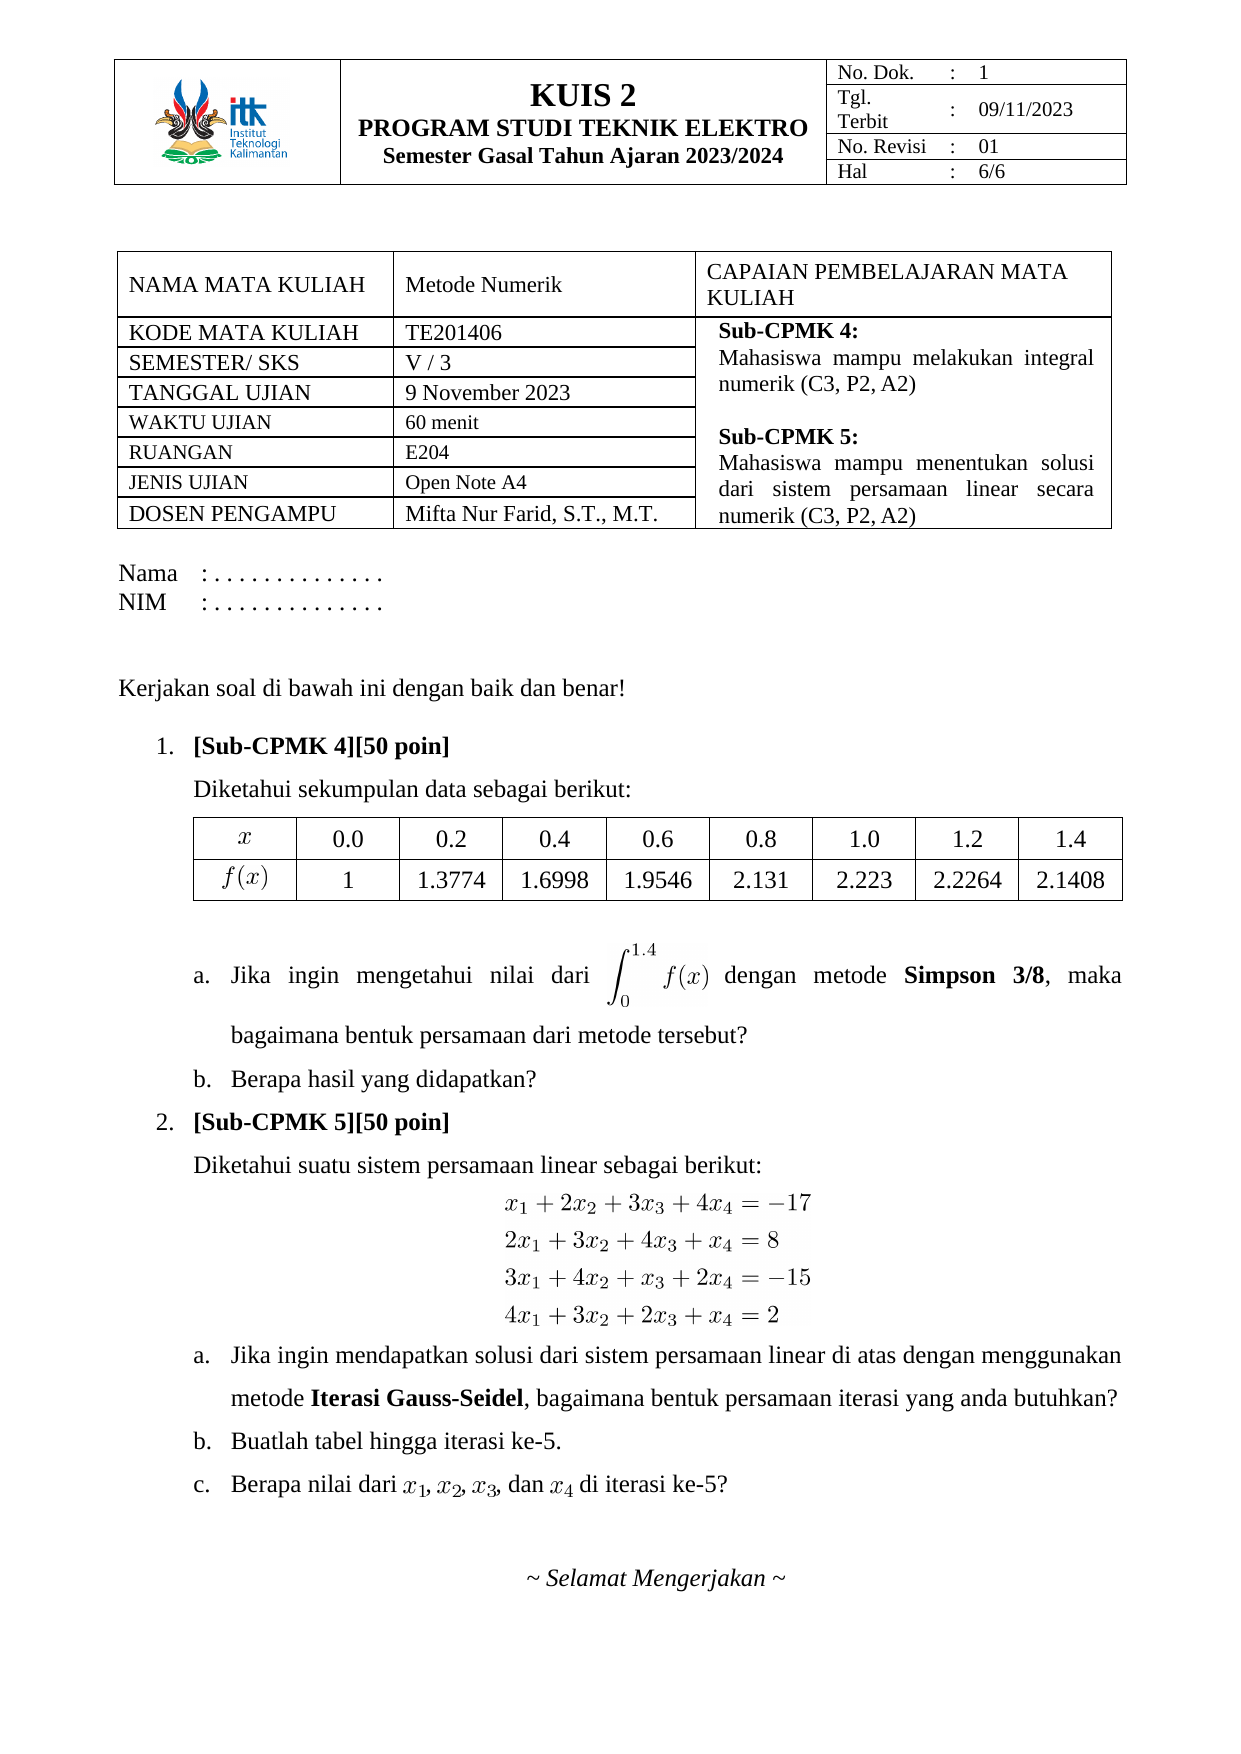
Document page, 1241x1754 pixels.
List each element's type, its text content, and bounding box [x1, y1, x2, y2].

table_cell 1.9546 [607, 860, 709, 900]
table_cell Open Note A4 [394, 468, 695, 496]
table_cell KODE MATA KULIAH [118, 318, 393, 346]
text NIM : . . . . . . . . . . . . . . [118, 587, 1122, 616]
picture [472, 1481, 496, 1497]
table_cell DOSEN PENGAMPU [118, 498, 393, 528]
picture [222, 865, 267, 890]
text Nama : . . . . . . . . . . . . . . [118, 558, 1122, 587]
picture [550, 1481, 573, 1497]
table_cell JENIS UJIAN [118, 468, 393, 496]
text Kerjakan soal di bawah ini dengan baik dan benar! [118, 673, 1122, 702]
table_cell WAKTU UJIAN [118, 408, 393, 436]
picture [607, 943, 708, 1007]
table_cell 1 [297, 860, 399, 900]
table_cell 9 November 2023 [394, 378, 695, 406]
list Diketahui sekumpulan data sebagai berikut: [156, 774, 1122, 803]
table_header 0.0 [297, 818, 399, 858]
table_cell V / 3 [394, 348, 695, 376]
table_header 1.2 [916, 818, 1018, 858]
list Jika ingin mengetahui nilai dari dengan metode Simpson 3/8, maka bagaimana bentuk persamaan dari metode tersebut? [193, 1007, 1122, 1049]
table_cell SEMESTER/ SKS [118, 348, 393, 376]
table_cell E204 [394, 438, 695, 466]
picture [505, 1193, 811, 1326]
text ~ Selamat Mengerjakan ~ [192, 1563, 1122, 1592]
table_cell 2.2264 [916, 860, 1018, 900]
table_cell TANGGAL UJIAN [118, 378, 393, 406]
table_cell 60 menit [394, 408, 695, 436]
picture [152, 77, 290, 167]
table_header 0.6 [607, 818, 709, 858]
table_cell Mifta Nur Farid, S.T., M.T. [394, 498, 695, 528]
table_cell Sub-CPMK 4: Mahasiswa mampu melakukan integral numerik (C3, P2, A2) Sub-CPMK 5: Mahasiswa mampu menentukan solusi dari sistem persamaan linear secara numerik (C3, P2, A2) [696, 318, 1111, 528]
picture [238, 832, 251, 844]
picture [437, 1481, 461, 1497]
table_header 0.8 [710, 818, 812, 858]
table_header CAPAIAN PEMBELAJARAN MATA KULIAH [696, 252, 1111, 316]
table_cell 1.6998 [503, 860, 606, 900]
picture [403, 1481, 426, 1497]
table_header 1.4 [1019, 818, 1122, 858]
list Jika ingin mendapatkan solusi dari sistem persamaan linear di atas dengan menggunakan metode Iterasi Gauss-Seidel, bagaimana bentuk persamaan iterasi yang anda butuhkan? [193, 1340, 1122, 1412]
table_header 1.0 [813, 818, 915, 858]
list Buatlah tabel hingga iterasi ke-5. [193, 1426, 1122, 1455]
table_header 0.2 [400, 818, 502, 858]
table_cell 2.1408 [1019, 860, 1122, 900]
table_cell RUANGAN [118, 438, 393, 466]
table_header NAMA MATA KULIAH [118, 252, 393, 316]
table_cell TE201406 [394, 318, 695, 346]
table_cell 1.3774 [400, 860, 502, 900]
list Berapa nilai dari , , , dan di iterasi ke-5? [193, 1469, 1122, 1498]
list [Sub-CPMK 4][50 poin] [156, 731, 1122, 760]
table_cell [194, 860, 296, 900]
table_header [194, 818, 296, 858]
table_header 0.4 [503, 818, 606, 858]
list [Sub-CPMK 5][50 poin] [156, 1107, 1122, 1136]
table_cell 2.131 [710, 860, 812, 900]
table_header Metode Numerik [394, 252, 695, 316]
table_cell 2.223 [813, 860, 915, 900]
list Diketahui suatu sistem persamaan linear sebagai berikut: [156, 1150, 1122, 1179]
list Berapa hasil yang didapatkan? [193, 1064, 1122, 1092]
